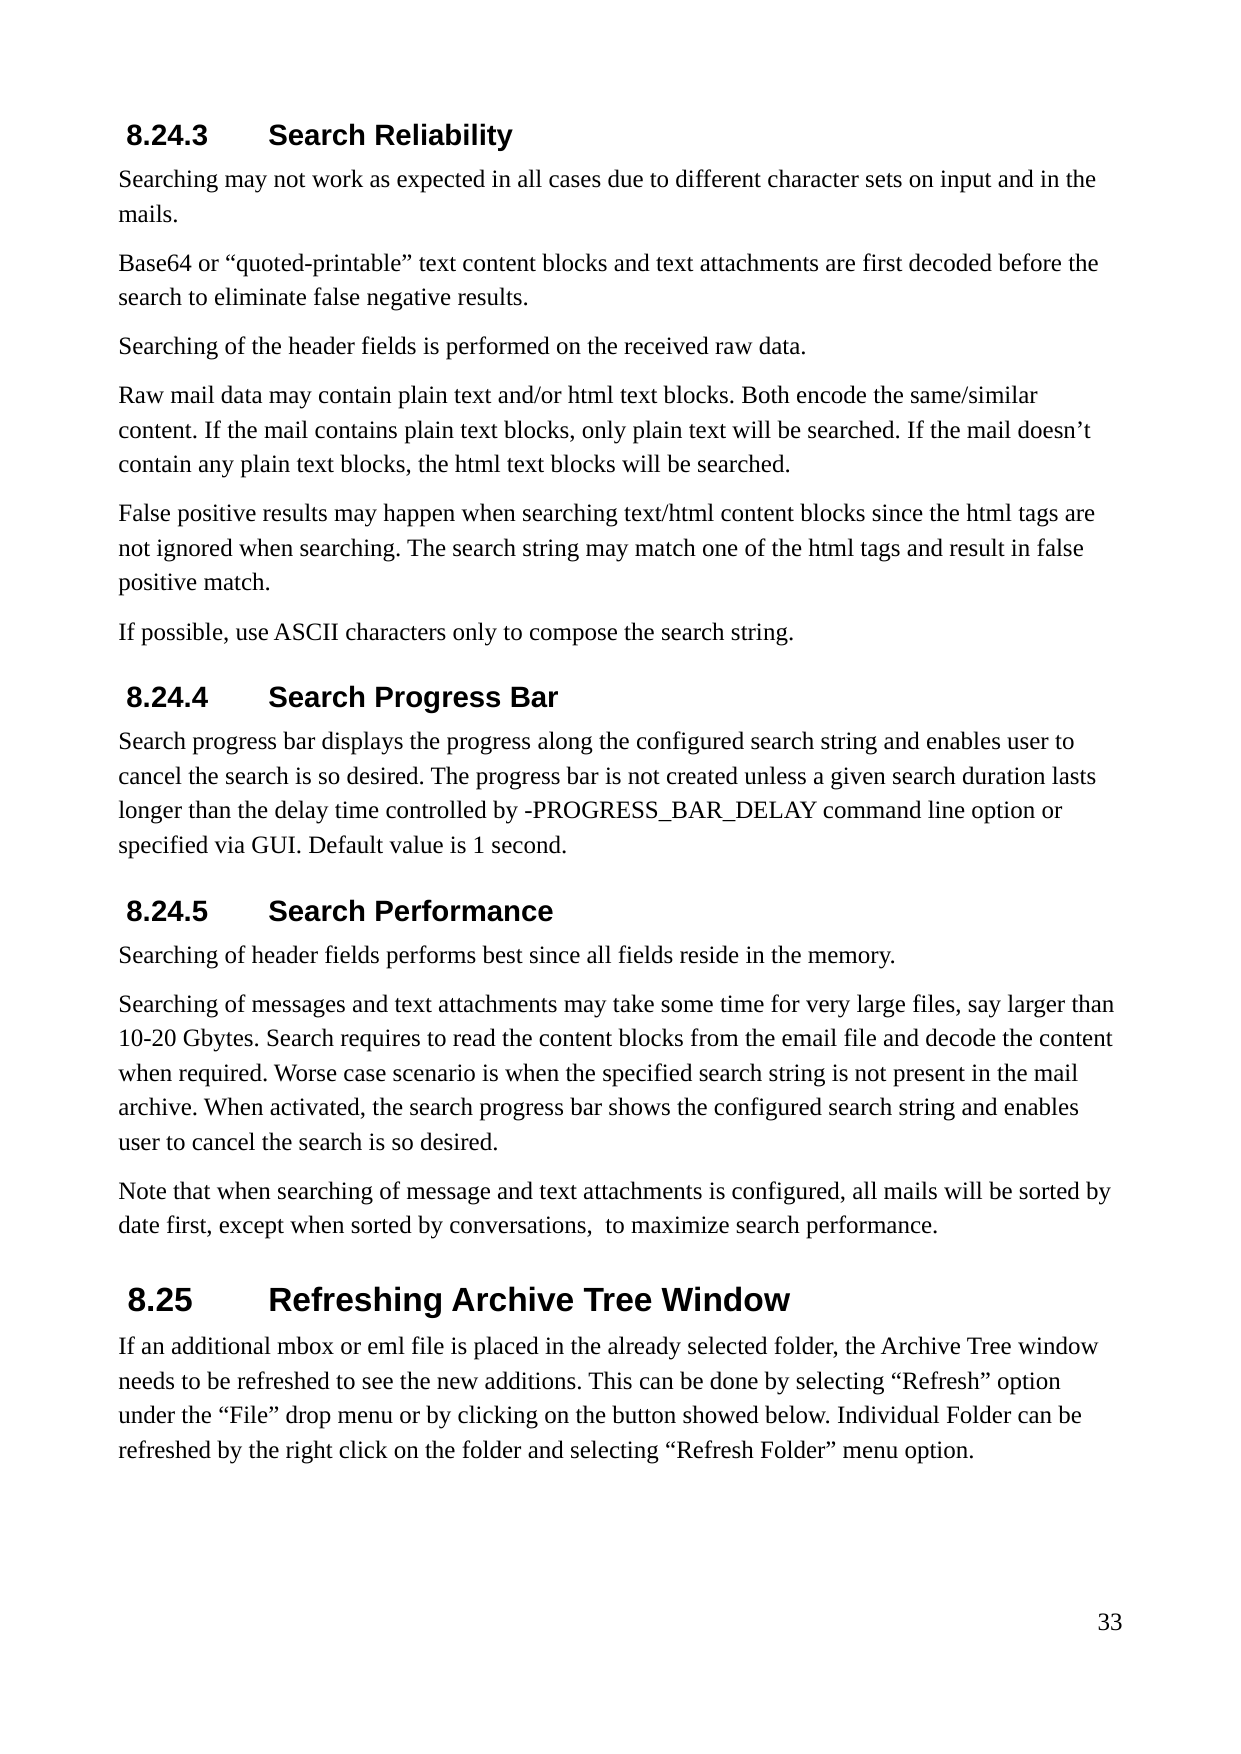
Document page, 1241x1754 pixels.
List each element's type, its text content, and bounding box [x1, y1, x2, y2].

subtitle Search Progress Bar [118, 680, 1122, 714]
text Note that when searching of message and text attachments is configured, all mails will be sorted by date first, except when sorted by conversations, to maximize search performance. [118, 1176, 1122, 1239]
subtitle Refreshing Archive Tree Window [118, 1280, 1122, 1319]
text Searching may not work as expected in all cases due to different character sets on input and in the mails. [118, 164, 1122, 228]
text Searching of messages and text attachments may take some time for very large files, say larger than 10-20 Gbytes. Search requires to read the content blocks from the email file and decode the content when required. Worse case scenario is when the specified search string is not present in the mail archive. When activated, the search progress bar shows the configured search string and enables user to cancel the search is so desired. [118, 989, 1122, 1156]
text Base64 or “quoted-printable” text content blocks and text attachments are first decoded before the search to eliminate false negative results. [118, 248, 1122, 311]
subtitle Search Performance [118, 893, 1122, 927]
text False positive results may happen when searching text/html content blocks since the html tags are not ignored when searching. The search string may match one of the html tags and result in false positive match. [118, 498, 1122, 596]
text Search progress bar displays the progress along the configured search string and enables user to cancel the search is so desired. The progress bar is not created unless a given search duration lasts longer than the delay time controlled by -PROGRESS_BAR_DELAY command line option or specified via GUI. Default value is 1 second. [118, 726, 1122, 859]
text Searching of the header fields is performed on the received raw data. [118, 331, 1122, 360]
text If possible, use ASCII characters only to compose the search string. [118, 617, 1122, 645]
text If an additional mbox or eml file is placed in the already selected folder, the Archive Tree window needs to be refreshed to see the new additions. This can be done by selecting “Refresh” option under the “File” drop menu or by clicking on the button showed below. Individual Folder can be refreshed by the right click on the folder and selecting “Refresh Folder” menu option. [118, 1331, 1122, 1463]
text Searching of header fields performs best since all fields reside in the memory. [118, 940, 1122, 968]
text Raw mail data may contain plain text and/or html text blocks. Both encode the same/similar content. If the mail contains plain text blocks, only plain text will be searched. If the mail doesn’t contain any plain text blocks, the html text blocks will be searched. [118, 381, 1122, 478]
subtitle Search Reliability [118, 118, 1122, 152]
